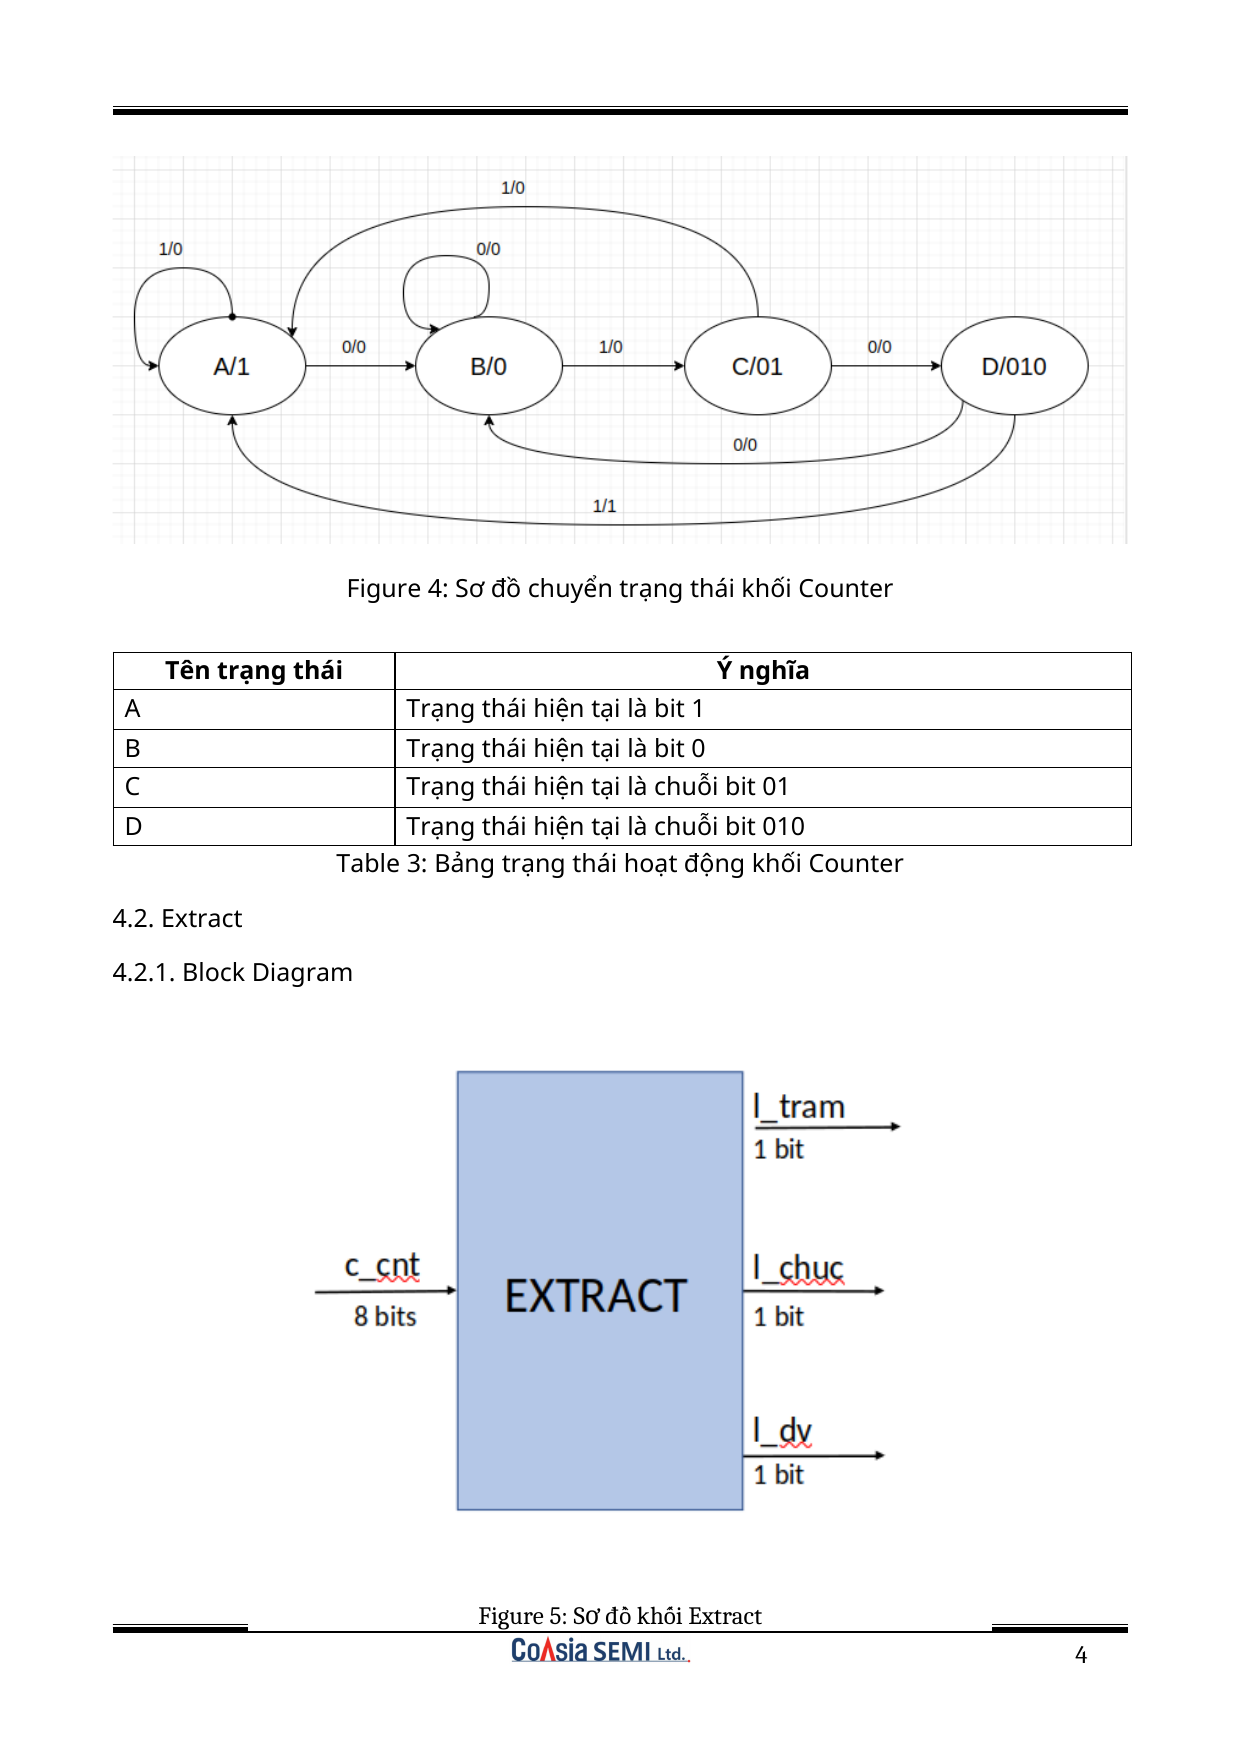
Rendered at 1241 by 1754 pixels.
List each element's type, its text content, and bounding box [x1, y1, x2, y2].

text Table 3: Bảng trạng thái hoạt động khối Counter [112, 846, 1128, 880]
text Figure 5: Sơ đồ khối Extract [248, 1575, 992, 1631]
table_header Tên trạng thái [114, 653, 394, 689]
table_header Ý nghĩa [396, 653, 1131, 689]
text 4.2.1. Block Diagram [112, 954, 1128, 988]
table_cell Trạng thái hiện tại là bit 1 [396, 690, 1131, 729]
table_cell B [114, 730, 394, 767]
table_cell Trạng thái hiện tại là chuỗi bit 010 [396, 808, 1131, 845]
text Figure 4: Sơ đồ chuyển trạng thái khối Counter [112, 544, 1128, 605]
table_cell Trạng thái hiện tại là bit 0 [396, 730, 1131, 767]
table_cell A [114, 690, 394, 729]
table_cell D [114, 808, 394, 845]
picture [112, 156, 1128, 544]
table_cell C [114, 768, 394, 807]
text 4.2. Extract [112, 901, 1128, 935]
table_cell Trạng thái hiện tại là chuỗi bit 01 [396, 768, 1131, 807]
picture [508, 1635, 692, 1664]
picture [248, 1007, 992, 1575]
